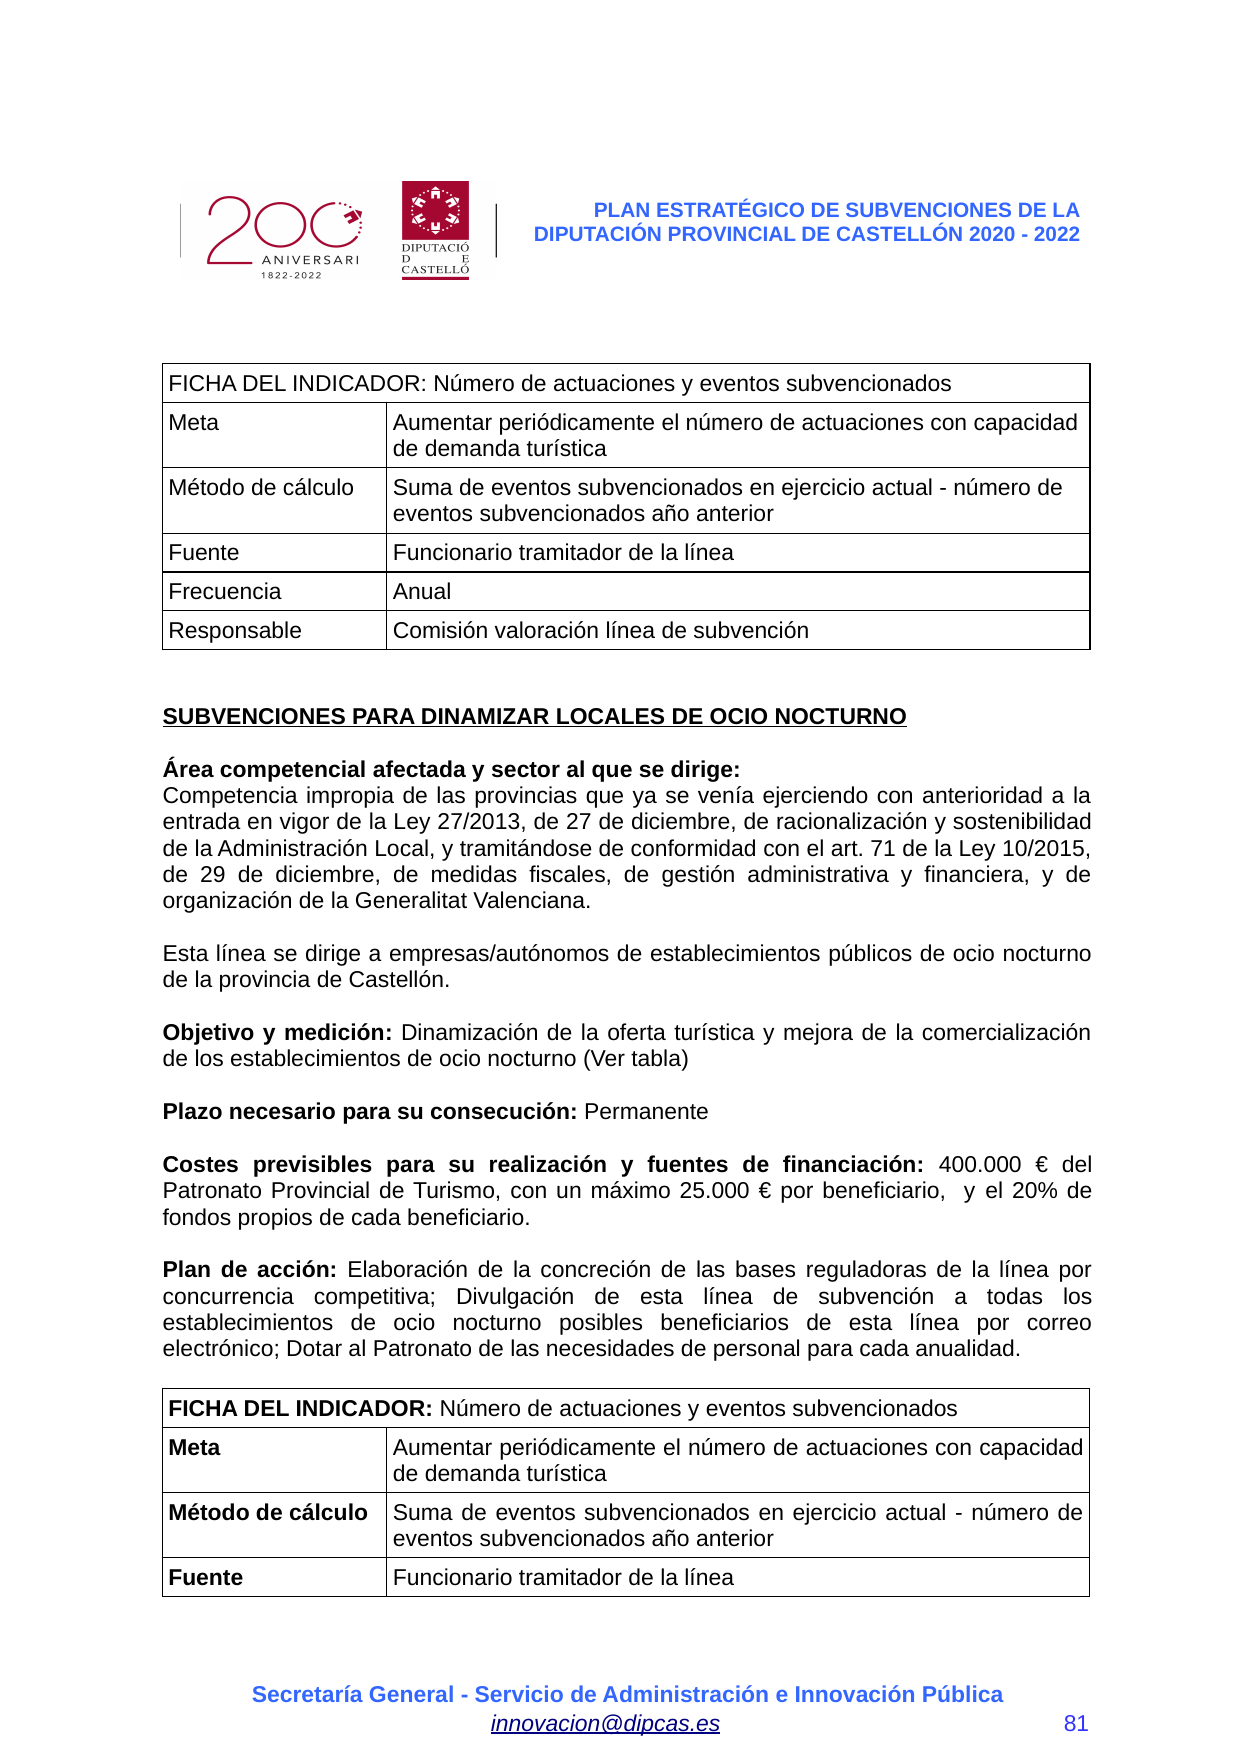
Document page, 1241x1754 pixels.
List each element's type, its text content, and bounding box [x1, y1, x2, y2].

table_cell Frecuencia [163, 573, 386, 610]
text Plan de acción: Elaboración de la concreción de las bases reguladoras de la línea por concurrencia competitiva; Divulgación de esta línea de subvención a todas los establecimientos de ocio nocturno posibles beneficiarios de esta línea por correo electrónico; Dotar al Patronato de las necesidades de personal para cada anualidad. [162, 1256, 1092, 1362]
text Objetivo y medición: Dinamización de la oferta turística y mejora de la comercialización de los establecimientos de ocio nocturno (Ver tabla) [162, 1019, 1092, 1072]
table_cell Método de cálculo [163, 468, 386, 532]
table_cell Funcionario tramitador de la línea [387, 1558, 1089, 1596]
text Plazo necesario para su consecución: Permanente [162, 1098, 1092, 1124]
table_cell Comisión valoración línea de subvención [387, 611, 1089, 649]
table_cell Fuente [163, 534, 386, 571]
table_header FICHA DEL INDICADOR: Número de actuaciones y eventos subvencionados [163, 1389, 1089, 1427]
table_cell Método de cálculo [163, 1493, 386, 1557]
table_cell Suma de eventos subvencionados en ejercicio actual - número de eventos subvencionados año anterior [387, 1493, 1089, 1557]
table_cell Suma de eventos subvencionados en ejercicio actual - número de eventos subvencionados año anterior [387, 468, 1089, 532]
table_cell Fuente [163, 1558, 386, 1596]
table_header FICHA DEL INDICADOR: Número de actuaciones y eventos subvencionados [163, 364, 1089, 402]
text SUBVENCIONES PARA DINAMIZAR LOCALES DE OCIO NOCTURNO [162, 703, 1092, 729]
table_cell Anual [387, 573, 1089, 610]
table_cell Aumentar periódicamente el número de actuaciones con capacidad de demanda turística [387, 403, 1089, 467]
table_cell Funcionario tramitador de la línea [387, 534, 1089, 571]
table_cell Meta [163, 1428, 386, 1492]
list Costes previsibles para su realización y fuentes de financiación: 400.000 € del Patronato Provincial de Turismo, con un máximo 25.000 € por beneficiario, y el 20% de fondos propios de cada beneficiario. [162, 1151, 1092, 1230]
picture [180, 181, 497, 280]
list Área competencial afectada y sector al que se dirige: [162, 756, 1092, 782]
table_cell Aumentar periódicamente el número de actuaciones con capacidad de demanda turística [387, 1428, 1089, 1492]
text Esta línea se dirige a empresas/autónomos de establecimientos públicos de ocio nocturno de la provincia de Castellón. [162, 940, 1092, 993]
text Competencia impropia de las provincias que ya se venía ejerciendo con anterioridad a la entrada en vigor de la Ley 27/2013, de 27 de diciembre, de racionalización y sostenibilidad de la Administración Local, y tramitándose de conformidad con el art. 71 de la Ley 10/2015, de 29 de diciembre, de medidas fiscales, de gestión administrativa y financiera, y de organización de la Generalitat Valenciana. [162, 782, 1092, 914]
table_cell Responsable [163, 611, 386, 649]
table_cell Meta [163, 403, 386, 467]
